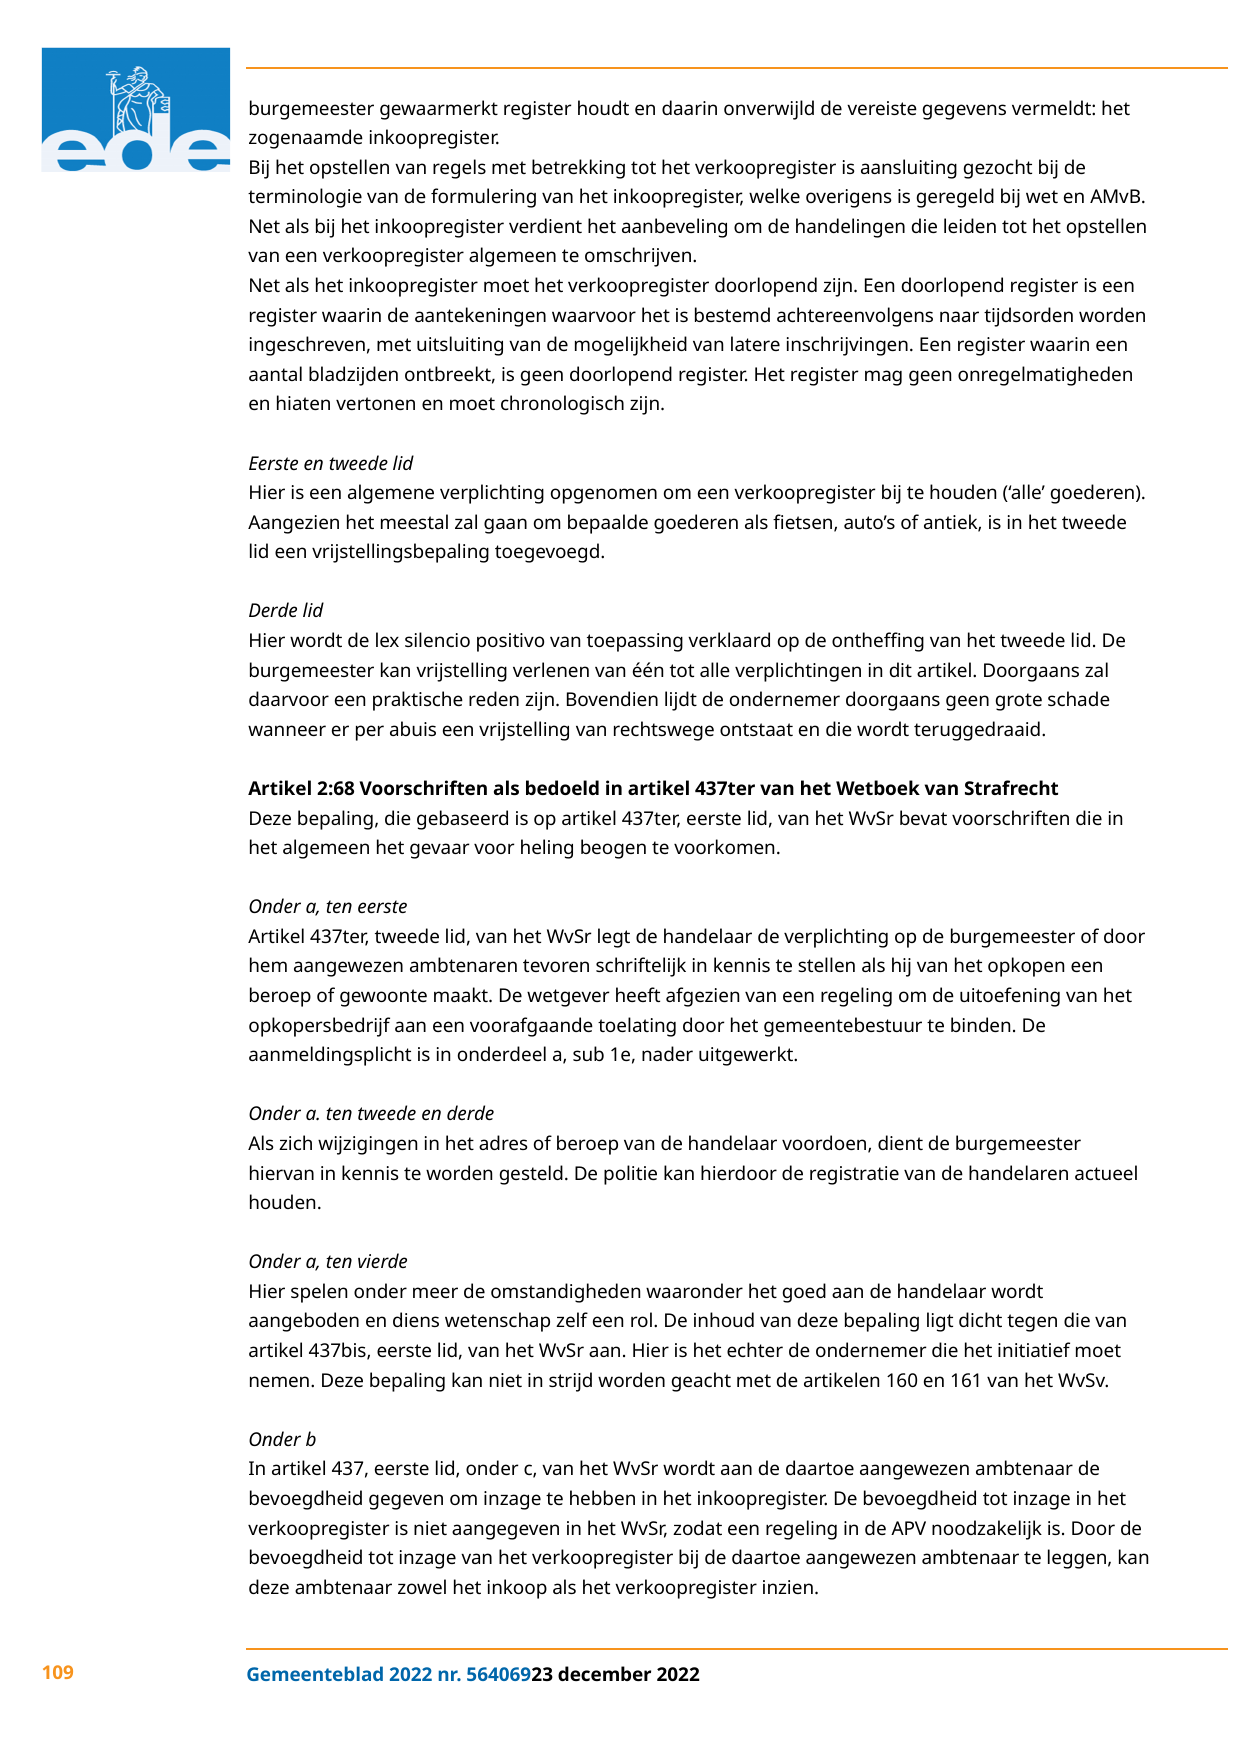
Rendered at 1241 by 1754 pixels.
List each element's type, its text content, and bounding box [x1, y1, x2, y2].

picture [41, 47, 231, 172]
text Eerste en tweede lid [248, 450, 1152, 476]
text Hier spelen onder meer de omstandigheden waaronder het goed aan de handelaar wordt aangeboden en diens wetenschap zelf een rol. De inhoud van deze bepaling ligt dicht tegen die van artikel 437bis, eerste lid, van het WvSr aan. Hier is het echter de ondernemer die het initiatief moet nemen. Deze bepaling kan niet in strijd worden geacht met de artikelen 160 en 161 van het WvSv. [248, 1278, 1152, 1393]
text Derde lid [248, 598, 1152, 623]
text Onder a, ten eerste [248, 893, 1152, 919]
text Hier wordt de lex silencio positivo van toepassing verklaard op de ontheffing van het tweede lid. De burgemeester kan vrijstelling verlenen van één tot alle verplichtingen in dit artikel. Doorgaans zal daarvoor een praktische reden zijn. Bovendien lijdt de ondernemer doorgaans geen grote schade wanneer er per abuis een vrijstelling van rechtswege ontstaat en die wordt teruggedraaid. [248, 627, 1152, 742]
text Bij het opstellen van regels met betrekking tot het verkoopregister is aansluiting gezocht bij de terminologie van de formulering van het inkoopregister, welke overigens is geregeld bij wet en AMvB. Net als bij het inkoopregister verdient het aanbeveling om de handelingen die leiden tot het opstellen van een verkoopregister algemeen te omschrijven. [248, 154, 1152, 268]
text Als zich wijzigingen in het adres of beroep van de handelaar voordoen, dient de burgemeester hiervan in kennis te worden gesteld. De politie kan hierdoor de registratie van de handelaren actueel houden. [248, 1130, 1152, 1215]
text Hier is een algemene verplichting opgenomen om een verkoopregister bij te houden (‘alle’ goederen). Aangezien het meestal zal gaan om bepaalde goederen als fietsen, auto’s of antiek, is in het tweede lid een vrijstellingsbepaling toegevoegd. [248, 479, 1152, 564]
text Artikel 2:68 Voorschriften als bedoeld in artikel 437ter van het Wetboek van Strafrecht [248, 775, 1152, 801]
text Deze bepaling, die gebaseerd is op artikel 437ter, eerste lid, van het WvSr bevat voorschriften die in het algemeen het gevaar voor heling beogen te voorkomen. [248, 805, 1152, 860]
text Net als het inkoopregister moet het verkoopregister doorlopend zijn. Een doorlopend register is een register waarin de aantekeningen waarvoor het is bestemd achtereenvolgens naar tijdsorden worden ingeschreven, met uitsluiting van de mogelijkheid van latere inschrijvingen. Een register waarin een aantal bladzijden ontbreekt, is geen doorlopend register. Het register mag geen onregelmatigheden en hiaten vertonen en moet chronologisch zijn. [248, 272, 1152, 416]
text Onder a. ten tweede en derde [248, 1101, 1152, 1126]
text Onder b [248, 1426, 1152, 1452]
text In artikel 437, eerste lid, onder c, van het WvSr wordt aan de daartoe aangewezen ambtenaar de bevoegdheid gegeven om inzage te hebben in het inkoopregister. De bevoegdheid tot inzage in het verkoopregister is niet aangegeven in het WvSr, zodat een regeling in de APV noodzakelijk is. Door de bevoegdheid tot inzage van het verkoopregister bij de daartoe aangewezen ambtenaar te leggen, kan deze ambtenaar zowel het inkoop als het verkoopregister inzien. [248, 1456, 1152, 1600]
text Onder a, ten vierde [248, 1248, 1152, 1274]
text burgemeester gewaarmerkt register houdt en daarin onverwijld de vereiste gegevens vermeldt: het zogenaamde inkoopregister. [248, 95, 1152, 150]
text Artikel 437ter, tweede lid, van het WvSr legt de handelaar de verplichting op de burgemeester of door hem aangewezen ambtenaren tevoren schriftelijk in kennis te stellen als hij van het opkopen een beroep of gewoonte maakt. De wetgever heeft afgezien van een regeling om de uitoefening van het opkopersbedrijf aan een voorafgaande toelating door het gemeentebestuur te binden. De aanmeldingsplicht is in onderdeel a, sub 1e, nader uitgewerkt. [248, 923, 1152, 1067]
